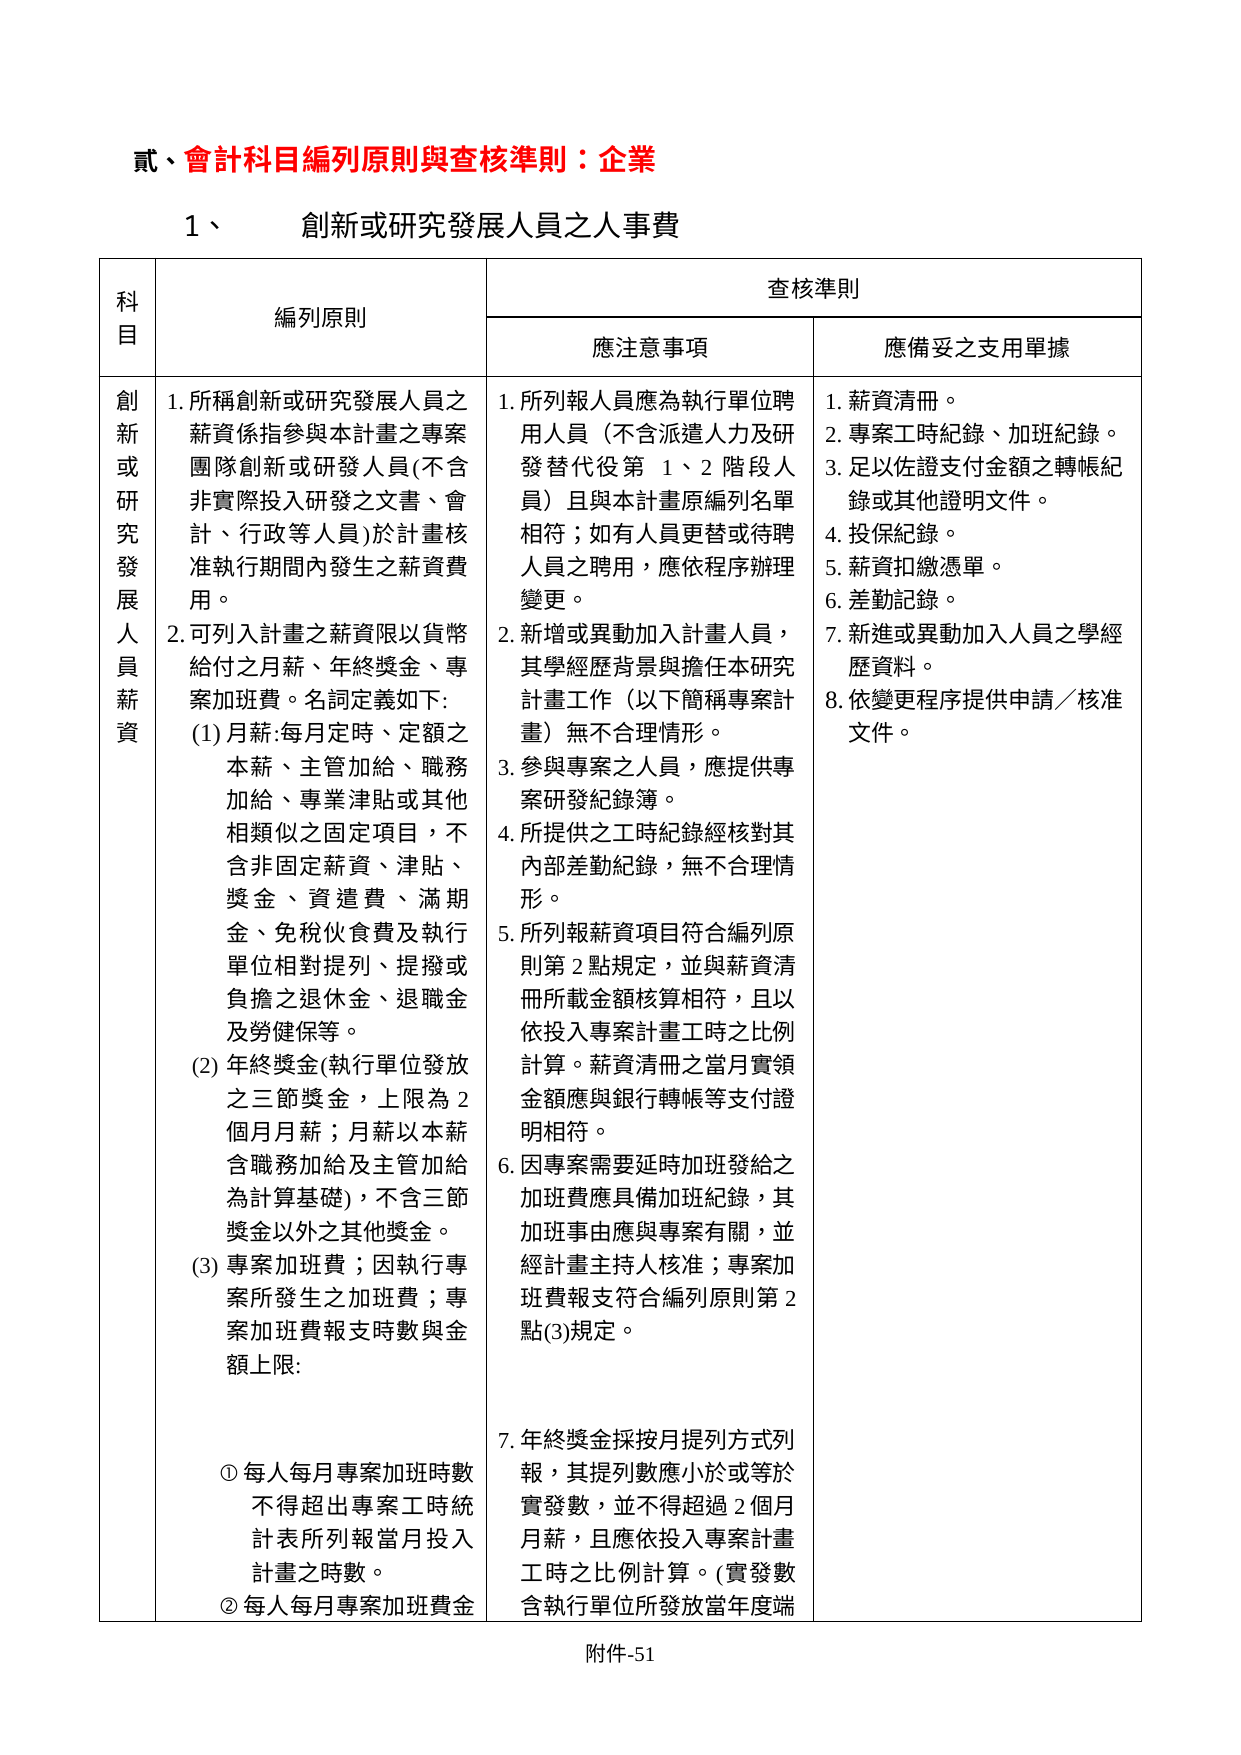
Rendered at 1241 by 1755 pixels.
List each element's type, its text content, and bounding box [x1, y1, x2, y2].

list 創新或研究發展人員之人事費 [183, 203, 1107, 245]
table_cell 薪資清冊。 專案工時紀錄、加班紀錄。 足以佐證支付金額之轉帳紀錄或其他證明文件。 投保紀錄。 薪資扣繳憑單。 差勤記錄。 新進或異動加入人員之學經歷資料。 依變更程序提供申請／核准文件。 [814, 377, 1141, 1621]
table_cell 應注意事項 [487, 318, 813, 376]
table_cell 創新或研究發展人員薪資 [100, 377, 155, 1621]
table_header 科目 [100, 259, 155, 376]
table_cell 應備妥之支用單據 [814, 318, 1141, 376]
text 貳、會計科目編列原則與查核準則：企業 [133, 137, 1107, 178]
table_header 編列原則 [156, 259, 486, 376]
table_cell 所稱創新或研究發展人員之薪資係指參與本計畫之專案團隊創新或研發人員(不含非實際投入研發之文書、會計、行政等人員)於計畫核准執行期間內發生之薪資費用。 可列入計畫之薪資限以貨幣給付之月薪、年終獎金、專案加班費。名詞定義如下: 月薪:每月定時、定額之本薪、主管加給、職務加給、專業津貼或其他相類似之固定項目，不含非固定薪資、津貼、獎金、資遣費、滿期金、免稅伙食費及執行單位相對提列、提撥或負擔之退休金、退職金及勞健保等。 年終獎金(執行單位發放之三節獎金，上限為2個月月薪；月薪以本薪含職務加給及主管加給為計算基礎)，不含三節獎金以外之其他獎金。 專案加班費；因執行專案所發生之加班費；專案加班費報支時數與金額上限:  每人每月專案加班時數不得超出專案工時統計表所列報當月投入計畫之時數。  每人每月專案加班費金 [156, 377, 486, 1621]
table_cell 所列報人員應為執行單位聘用人員（不含派遣人力及研發替代役第 1、2 階段人員）且與本計畫原編列名單相符；如有人員更替或待聘人員之聘用，應依程序辦理變更。 新增或異動加入計畫人員，其學經歷背景與擔任本研究計畫工作（以下簡稱專案計畫）無不合理情形。 參與專案之人員，應提供專案研發紀錄簿。 所提供之工時紀錄經核對其內部差勤紀錄，無不合理情形。 所列報薪資項目符合編列原則第2點規定，並與薪資清冊所載金額核算相符，且以依投入專案計畫工時之比例計算。薪資清冊之當月實領金額應與銀行轉帳等支付證明相符。 因專案需要延時加班發給之加班費應具備加班紀錄，其加班事由應與專案有關，並經計畫主持人核准；專案加班費報支符合編列原則第2點(3)規定。 年終獎金採按月提列方式列報，其提列數應小於或等於實發數，並不得超過2個月月薪，且應依投入專案計畫工時之比例計算。(實發數含執行單位所發放當年度端 [487, 377, 813, 1621]
table_header 查核準則 [487, 259, 1141, 316]
